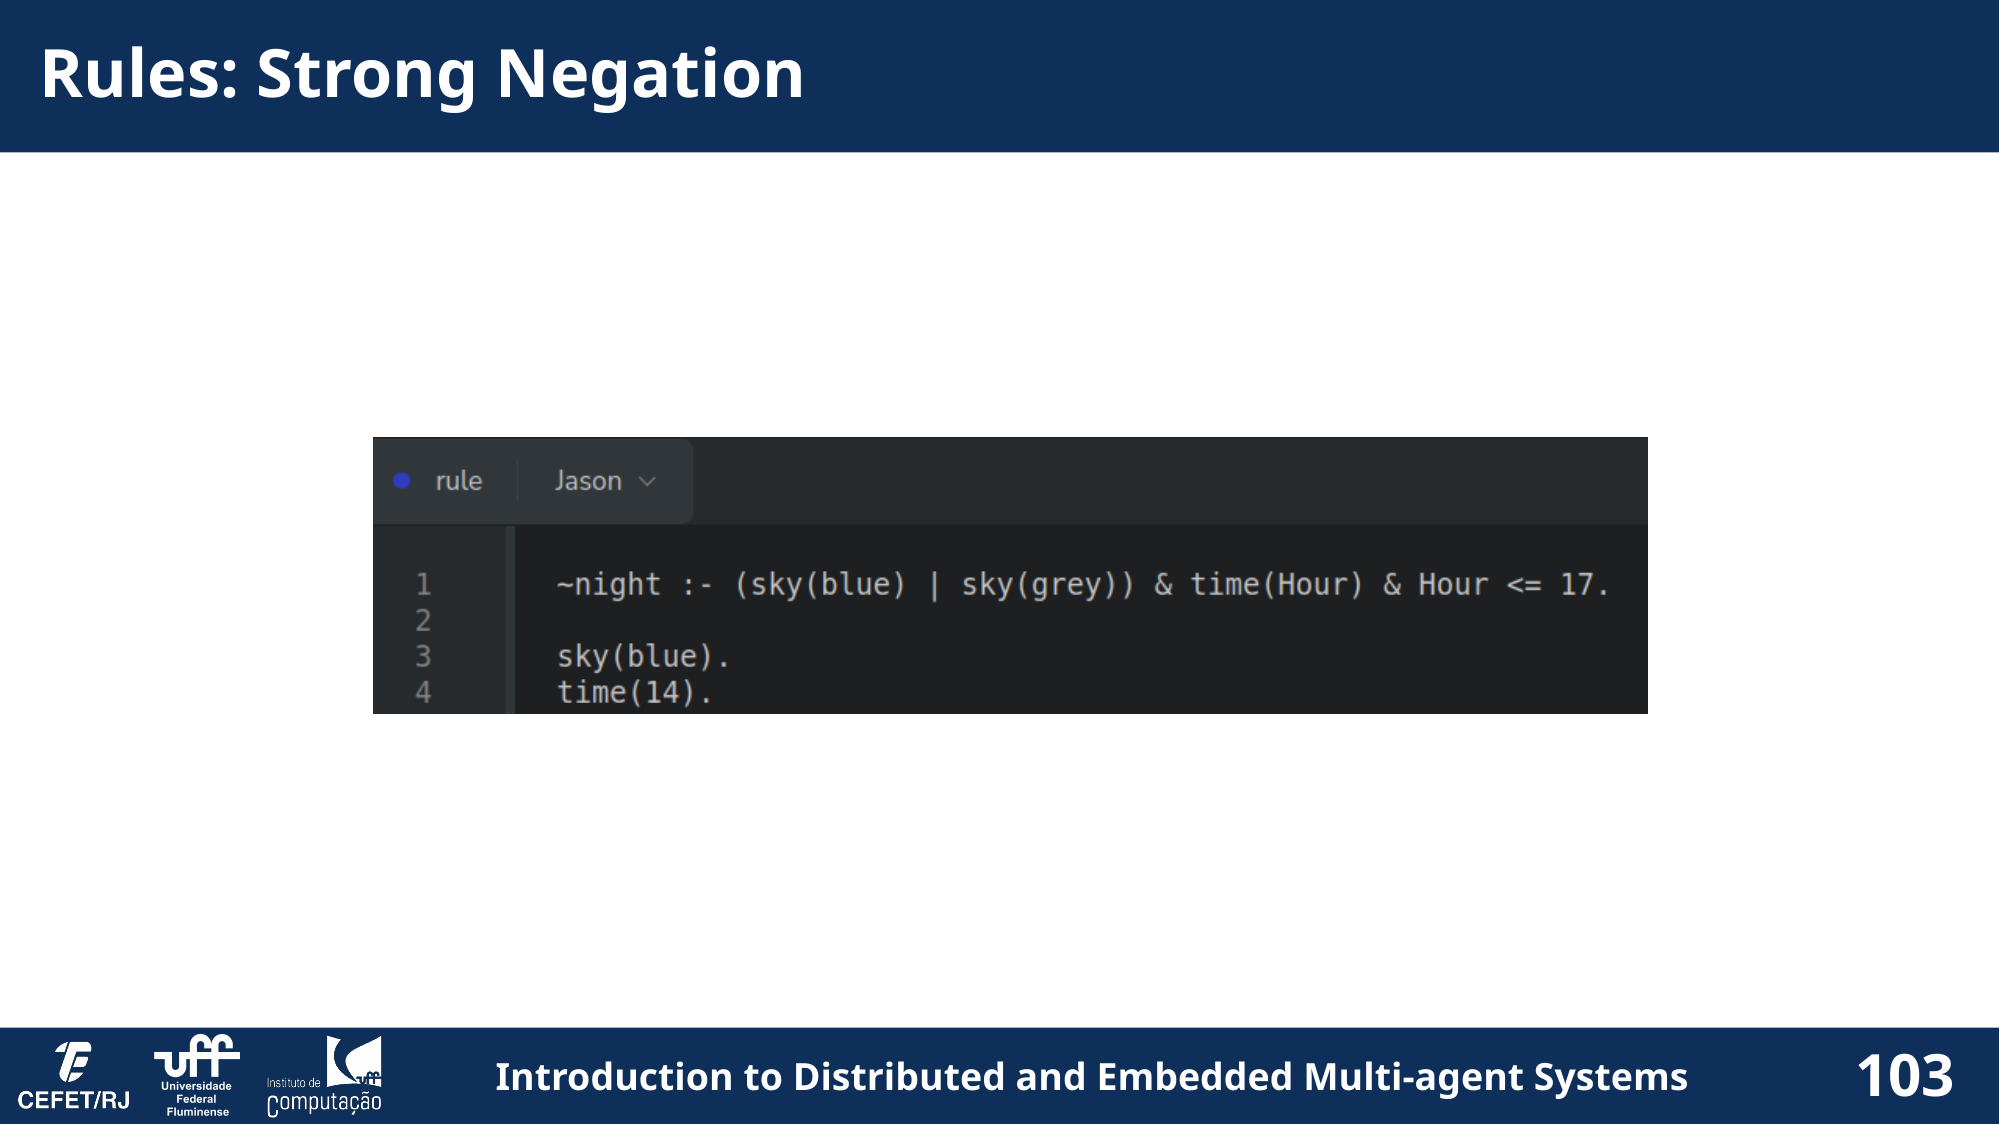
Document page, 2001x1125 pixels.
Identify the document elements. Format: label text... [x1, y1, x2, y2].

picture [153, 1033, 241, 1121]
text_box Rules: Strong Negation [25, 23, 1999, 119]
picture [18, 1021, 129, 1125]
picture [265, 1033, 383, 1118]
picture [373, 437, 1648, 714]
